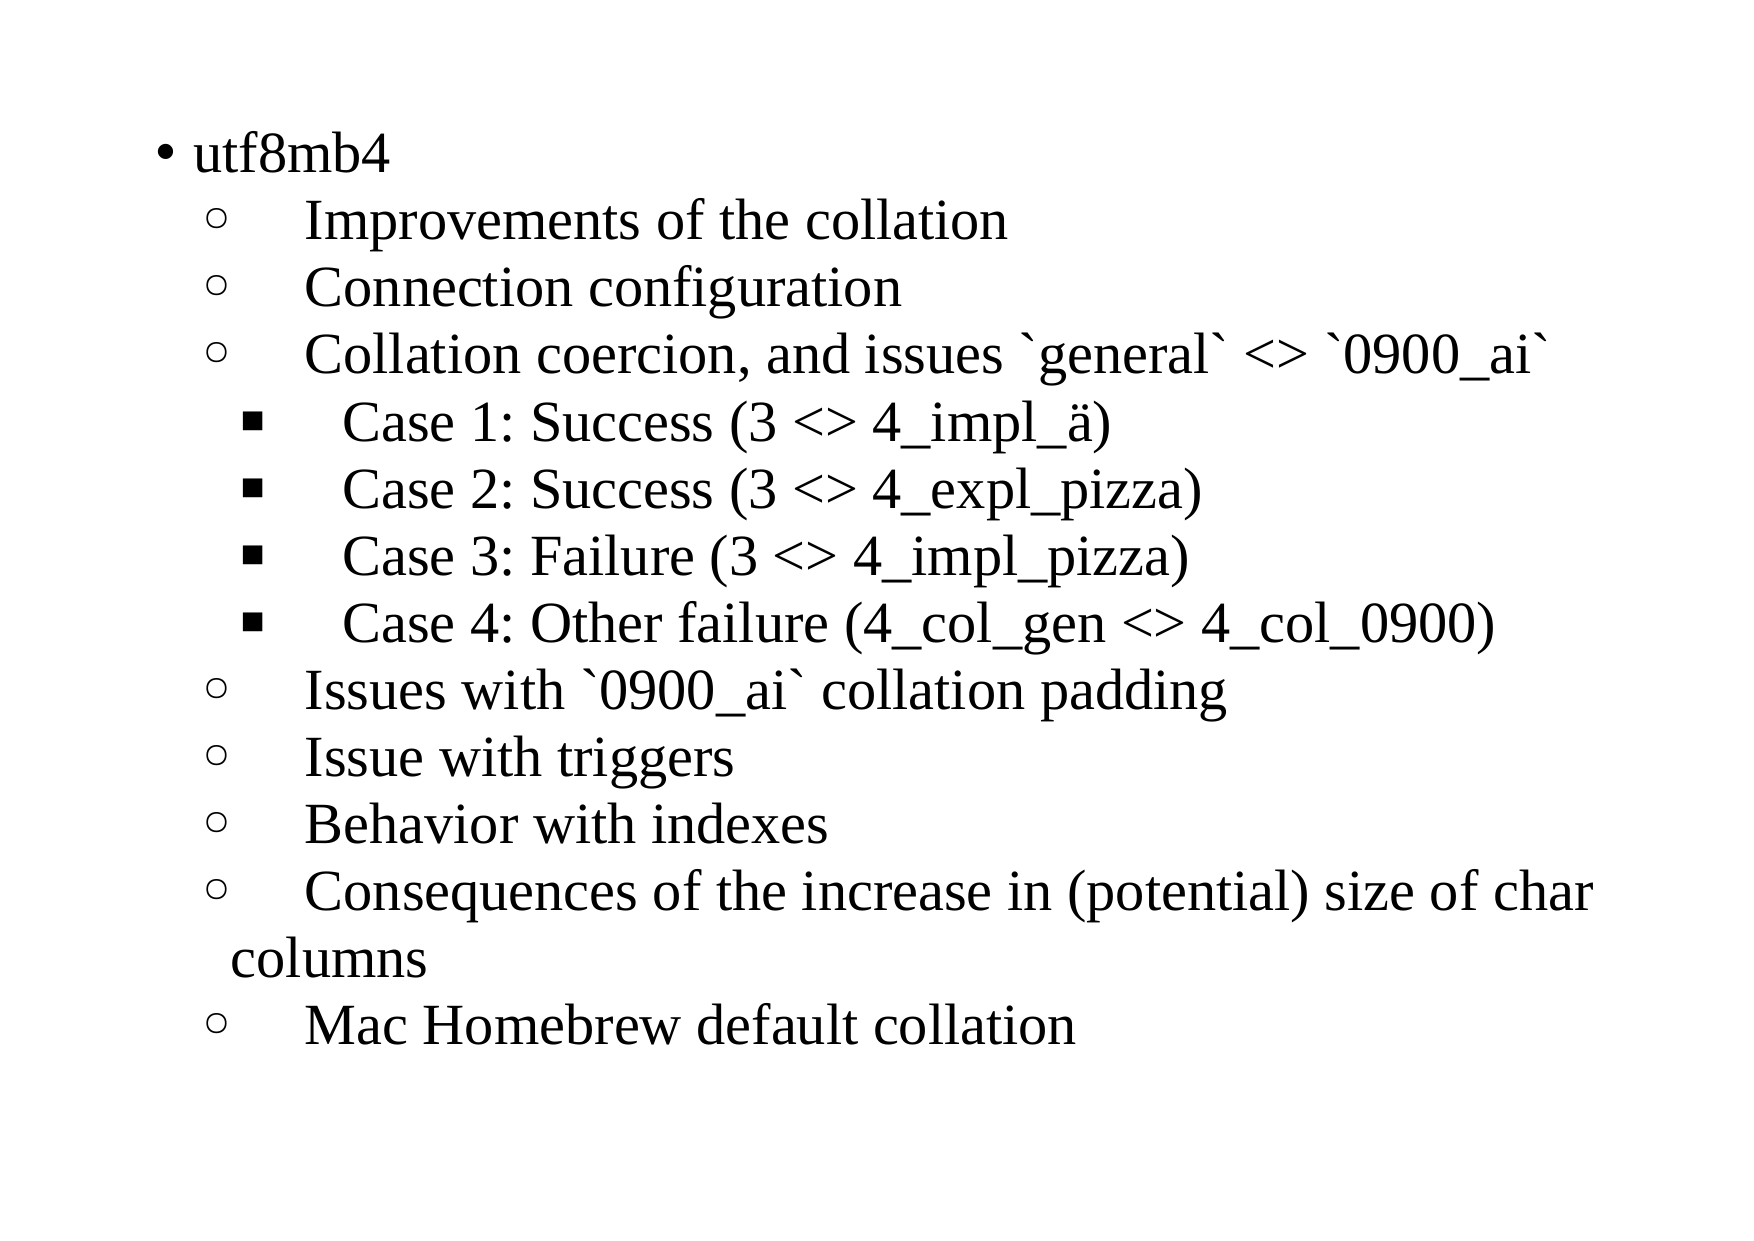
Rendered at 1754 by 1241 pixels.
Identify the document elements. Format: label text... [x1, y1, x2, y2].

list Mac Homebrew default collation [193, 990, 1636, 1057]
list Behavior with indexes [193, 789, 1636, 856]
list Issue with triggers [193, 722, 1636, 789]
list Connection configuration [193, 252, 1636, 319]
list Improvements of the collation [193, 185, 1636, 252]
list Issues with `0900_ai` collation padding [193, 655, 1636, 722]
list Case 4: Other failure (4_col_gen <> 4_col_0900) [231, 588, 1636, 655]
list Case 3: Failure (3 <> 4_impl_pizza) [231, 521, 1636, 588]
list Consequences of the increase in (potential) size of char columns [193, 856, 1636, 990]
list Case 1: Success (3 <> 4_impl_ä) [231, 386, 1636, 453]
list Case 2: Success (3 <> 4_expl_pizza) [231, 453, 1636, 521]
list Collation coercion, and issues `general` <> `0900_ai` [193, 319, 1636, 386]
list utf8mb4 [156, 118, 1636, 185]
